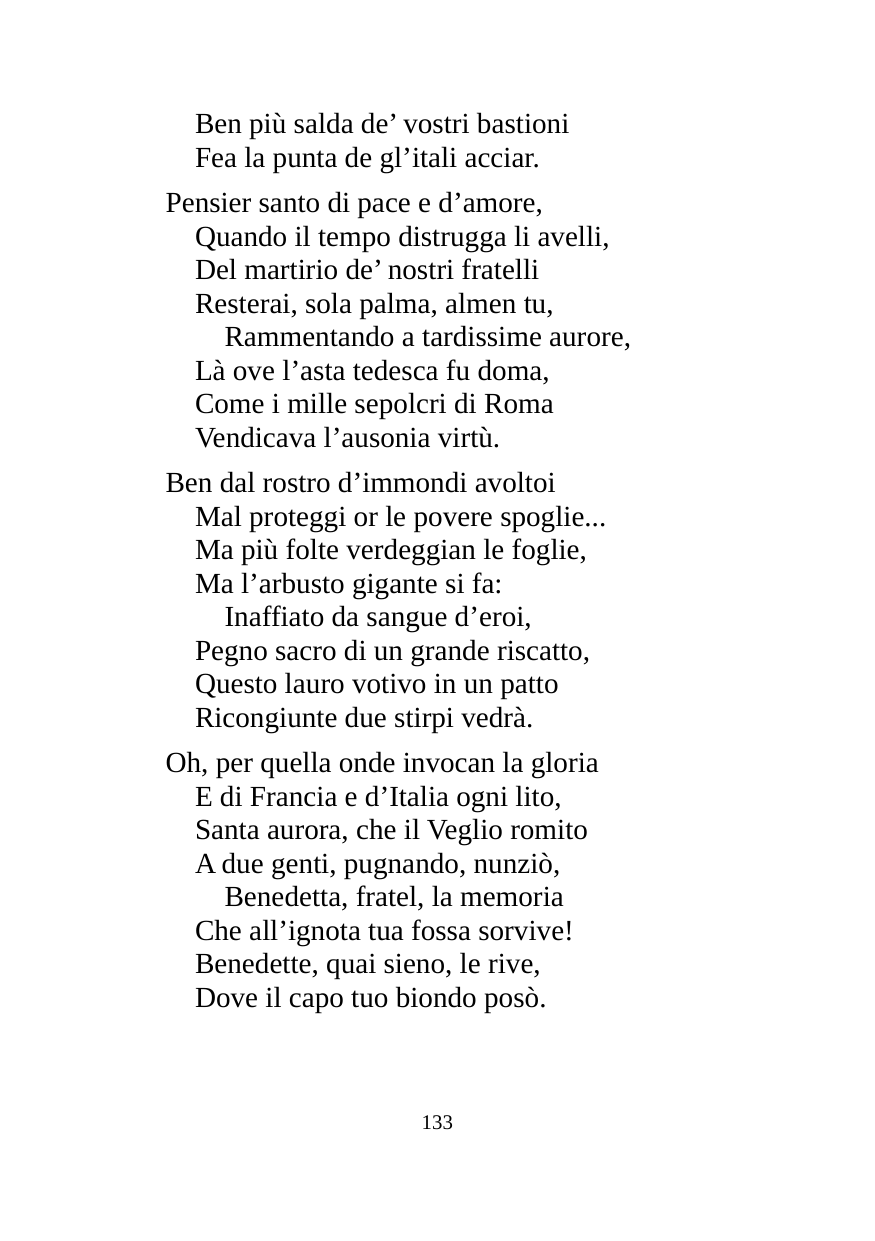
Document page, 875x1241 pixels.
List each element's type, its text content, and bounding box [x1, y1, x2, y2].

text Inaffiato da sangue d’eroi, Pegno sacro di un grande riscatto, Questo lauro votivo in un patto Ricongiunte due stirpi vedrà. [195, 599, 768, 733]
text Ben più salda de’ vostri bastioni Fea la punta de gl’itali acciar. [195, 106, 768, 173]
text Benedetta, fratel, la memoria Che all’ignota tua fossa sorvive! Benedette, quai sieno, le rive, Dove il capo tuo biondo posò. [195, 879, 768, 1014]
text Ben dal rostro d’immondi avoltoi Mal proteggi or le povere spoglie... Ma più folte verdeggian le foglie, Ma l’arbusto gigante si fa: [165, 465, 768, 599]
text Oh, per quella onde invocan la gloria E di Francia e d’Italia ogni lito, Santa aurora, che il Veglio romito A due genti, pugnando, nunziò, [165, 745, 768, 879]
text Rammentando a tardissime aurore, Là ove l’asta tedesca fu doma, Come i mille sepolcri di Roma Vendicava l’ausonia virtù. [195, 319, 768, 453]
text Pensier santo di pace e d’amore, Quando il tempo distrugga li avelli, Del martirio de’ nostri fratelli Resterai, sola palma, almen tu, [165, 185, 768, 319]
